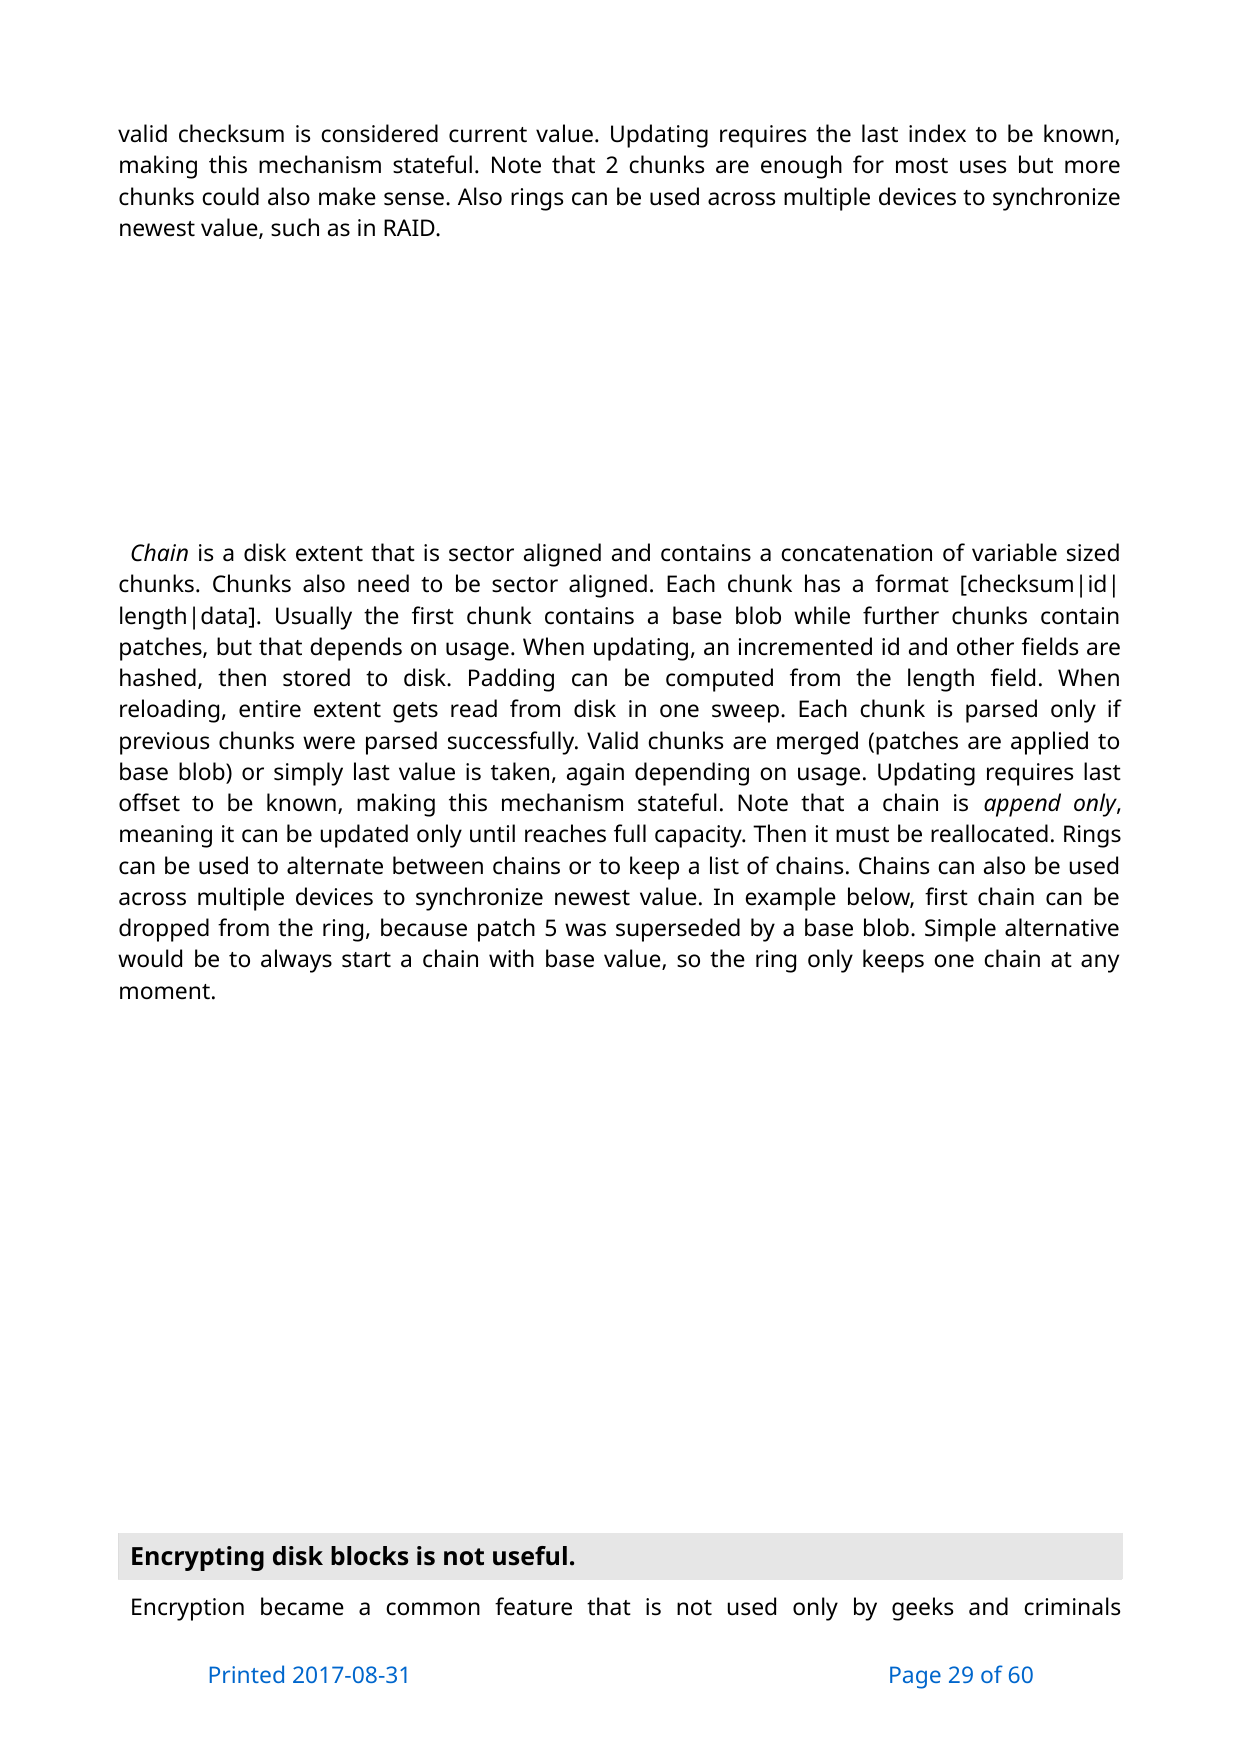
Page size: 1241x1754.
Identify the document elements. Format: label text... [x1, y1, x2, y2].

text valid checksum is considered current value. Updating requires the last index to be known, making this mechanism stateful. Note that 2 chunks are enough for most uses but more chunks could also make sense. Also rings can be used across multiple devices to synchronize newest value, such as in RAID. [118, 118, 1122, 243]
subtitle Encrypting disk blocks is not useful. [119, 1534, 1122, 1579]
text Chain is a disk extent that is sector aligned and contains a concatenation of variable sized chunks. Chunks also need to be sector aligned. Each chunk has a format [checksum|id|length|data]. Usually the first chunk contains a base blob while further chunks contain patches, but that depends on usage. When updating, an incremented id and other fields are hashed, then stored to disk. Padding can be computed from the length field. When reloading, entire extent gets read from disk in one sweep. Each chunk is parsed only if previous chunks were parsed successfully. Valid chunks are merged (patches are applied to base blob) or simply last value is taken, again depending on usage. Updating requires last offset to be known, making this mechanism stateful. Note that a chain is append only, meaning it can be updated only until reaches full capacity. Then it must be reallocated. Rings can be used to alternate between chains or to keep a list of chains. Chains can also be used across multiple devices to synchronize newest value. In example below, first chain can be dropped from the ring, because patch 5 was superseded by a base blob. Simple alternative would be to always start a chain with base value, so the ring only keeps one chain at any moment. [118, 537, 1122, 1006]
text Encryption became a common feature that is not used only by geeks and criminals [118, 1591, 1122, 1622]
